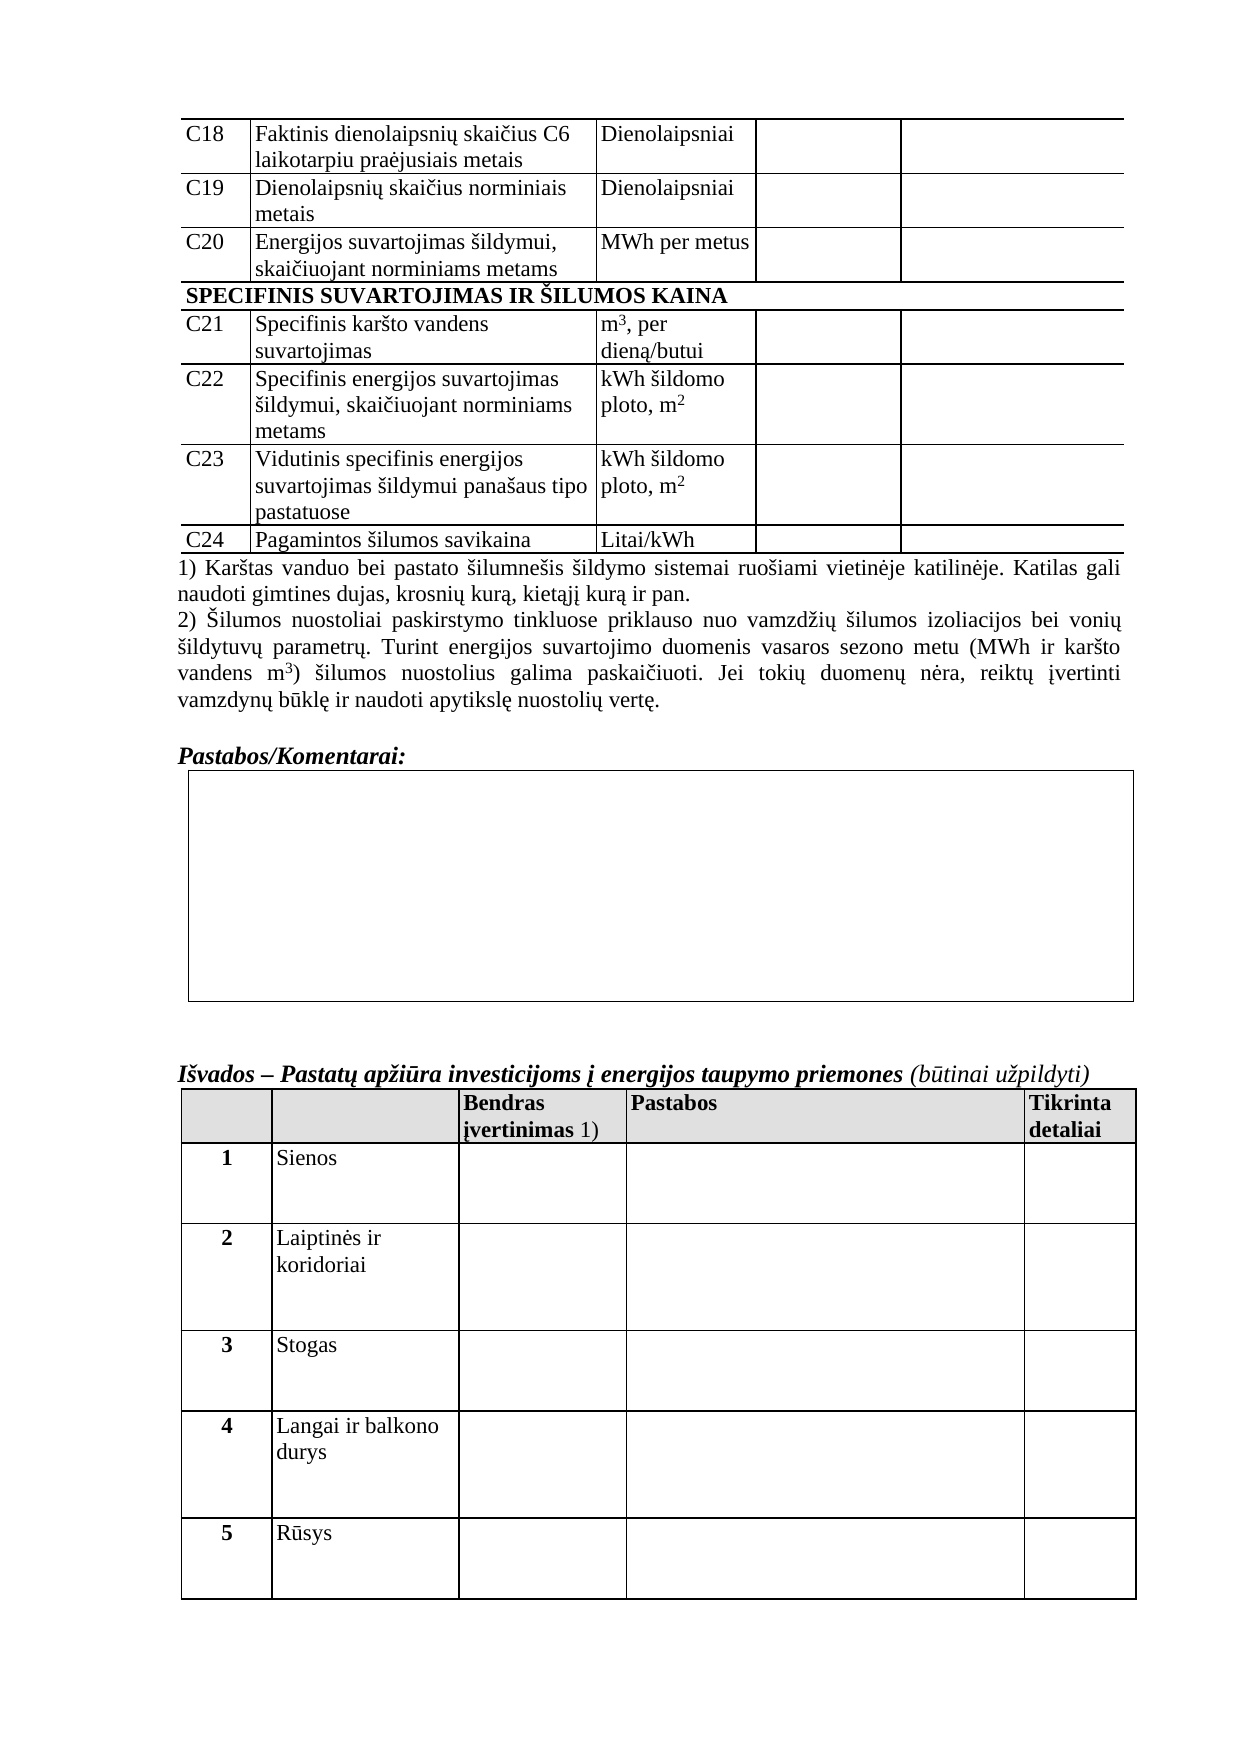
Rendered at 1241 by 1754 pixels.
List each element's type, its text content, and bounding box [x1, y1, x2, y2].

text 2) Šilumos nuostoliai paskirstymo tinkluose priklauso nuo vamzdžių šilumos izoliacijos bei vonių šildytuvų parametrų. Turint energijos suvartojimo duomenis vasaros sezono metu (MWh ir karšto vandens m3) šilumos nuostolius galima paskaičiuoti. Jei tokių duomenų nėra, reiktų įvertinti vamzdynų būklę ir naudoti apytikslę nuostolių vertę. [177, 607, 1122, 712]
table_cell [460, 1412, 626, 1517]
table_cell [757, 445, 900, 524]
table_cell Specifinis energijos suvartojimas šildymui, skaičiuojant norminiams metams [251, 365, 596, 444]
text Išvados – Pastatų apžiūra investicijoms į energijos taupymo priemones (būtinai užpildyti) [177, 1059, 1122, 1088]
table_cell [757, 311, 900, 363]
table_cell Stogas [273, 1331, 458, 1410]
table_cell kWh šildomo ploto, m2 [597, 445, 755, 524]
table_cell [627, 1224, 1024, 1330]
table_cell 5 [182, 1519, 271, 1598]
text Pastabos/Komentarai: [177, 741, 1122, 769]
table_cell Specifinis karšto vandens suvartojimas [251, 311, 596, 363]
table_cell C24 [181, 526, 250, 552]
table_cell [902, 311, 1124, 363]
table_header Bendras įvertinimas 1) [460, 1090, 626, 1142]
table_cell C22 [181, 365, 250, 444]
table_cell [757, 228, 900, 281]
table_cell C23 [181, 445, 250, 524]
table_cell 3 [182, 1331, 271, 1410]
table_cell Faktinis dienolaipsnių skaičius C6 laikotarpiu praėjusiais metais [251, 120, 596, 172]
table_cell 2 [182, 1224, 271, 1330]
table_cell SPECIFINIS SUVARTOJIMAS IR ŠILUMOS KAINA [181, 283, 1124, 309]
table_cell 4 [182, 1412, 271, 1517]
table_cell Rūsys [273, 1519, 458, 1598]
table_cell [460, 1144, 626, 1223]
table_cell Litai/kWh [597, 526, 755, 552]
table_cell [757, 365, 900, 444]
table_header [273, 1090, 458, 1142]
table_cell Laiptinės ir koridoriai [273, 1224, 458, 1330]
table_header [182, 1090, 271, 1142]
table_cell [757, 120, 900, 172]
table_cell [627, 1412, 1024, 1517]
table_cell [902, 120, 1124, 172]
table_cell [902, 526, 1124, 552]
table_cell [460, 1519, 626, 1598]
table_cell [460, 1224, 626, 1330]
table_cell [627, 1519, 1024, 1598]
table_cell MWh per metus [597, 228, 755, 281]
table_cell Energijos suvartojimas šildymui, skaičiuojant norminiams metams [251, 228, 596, 281]
table_cell [902, 174, 1124, 227]
table_cell C19 [181, 174, 250, 227]
table_cell 1 [182, 1144, 271, 1223]
table_cell C20 [181, 228, 250, 281]
table_cell kWh šildomo ploto, m2 [597, 365, 755, 444]
table_cell [902, 365, 1124, 444]
text 1) Karštas vanduo bei pastato šilumnešis šildymo sistemai ruošiami vietinėje katilinėje. Katilas gali naudoti gimtines dujas, krosnių kurą, kietąjį kurą ir pan. [177, 554, 1122, 607]
table_cell Dienolaipsniai [597, 174, 755, 227]
table_cell [1025, 1412, 1135, 1517]
table_cell [757, 526, 900, 552]
table_header Pastabos [627, 1090, 1024, 1142]
table_cell Langai ir balkono durys [273, 1412, 458, 1517]
table_cell [627, 1331, 1024, 1410]
table_cell [1025, 1224, 1135, 1330]
table_cell Dienolaipsniai [597, 120, 755, 172]
table_cell [902, 445, 1124, 524]
table_cell Vidutinis specifinis energijos suvartojimas šildymui panašaus tipo pastatuose [251, 445, 596, 524]
table_cell C18 [181, 120, 250, 172]
table_header Tikrinta detaliai [1025, 1090, 1135, 1142]
table_header [189, 771, 1133, 1001]
table_cell [1025, 1331, 1135, 1410]
table_cell [1025, 1519, 1135, 1598]
table_cell Pagamintos šilumos savikaina [251, 526, 596, 552]
table_cell C21 [181, 311, 250, 363]
table_cell [757, 174, 900, 227]
table_cell [627, 1144, 1024, 1223]
table_cell Dienolaipsnių skaičius norminiais metais [251, 174, 596, 227]
table_cell [1025, 1144, 1135, 1223]
table_cell m3, per dieną/butui [597, 311, 755, 363]
table_cell [460, 1331, 626, 1410]
table_cell Sienos [273, 1144, 458, 1223]
table_cell [902, 228, 1124, 281]
